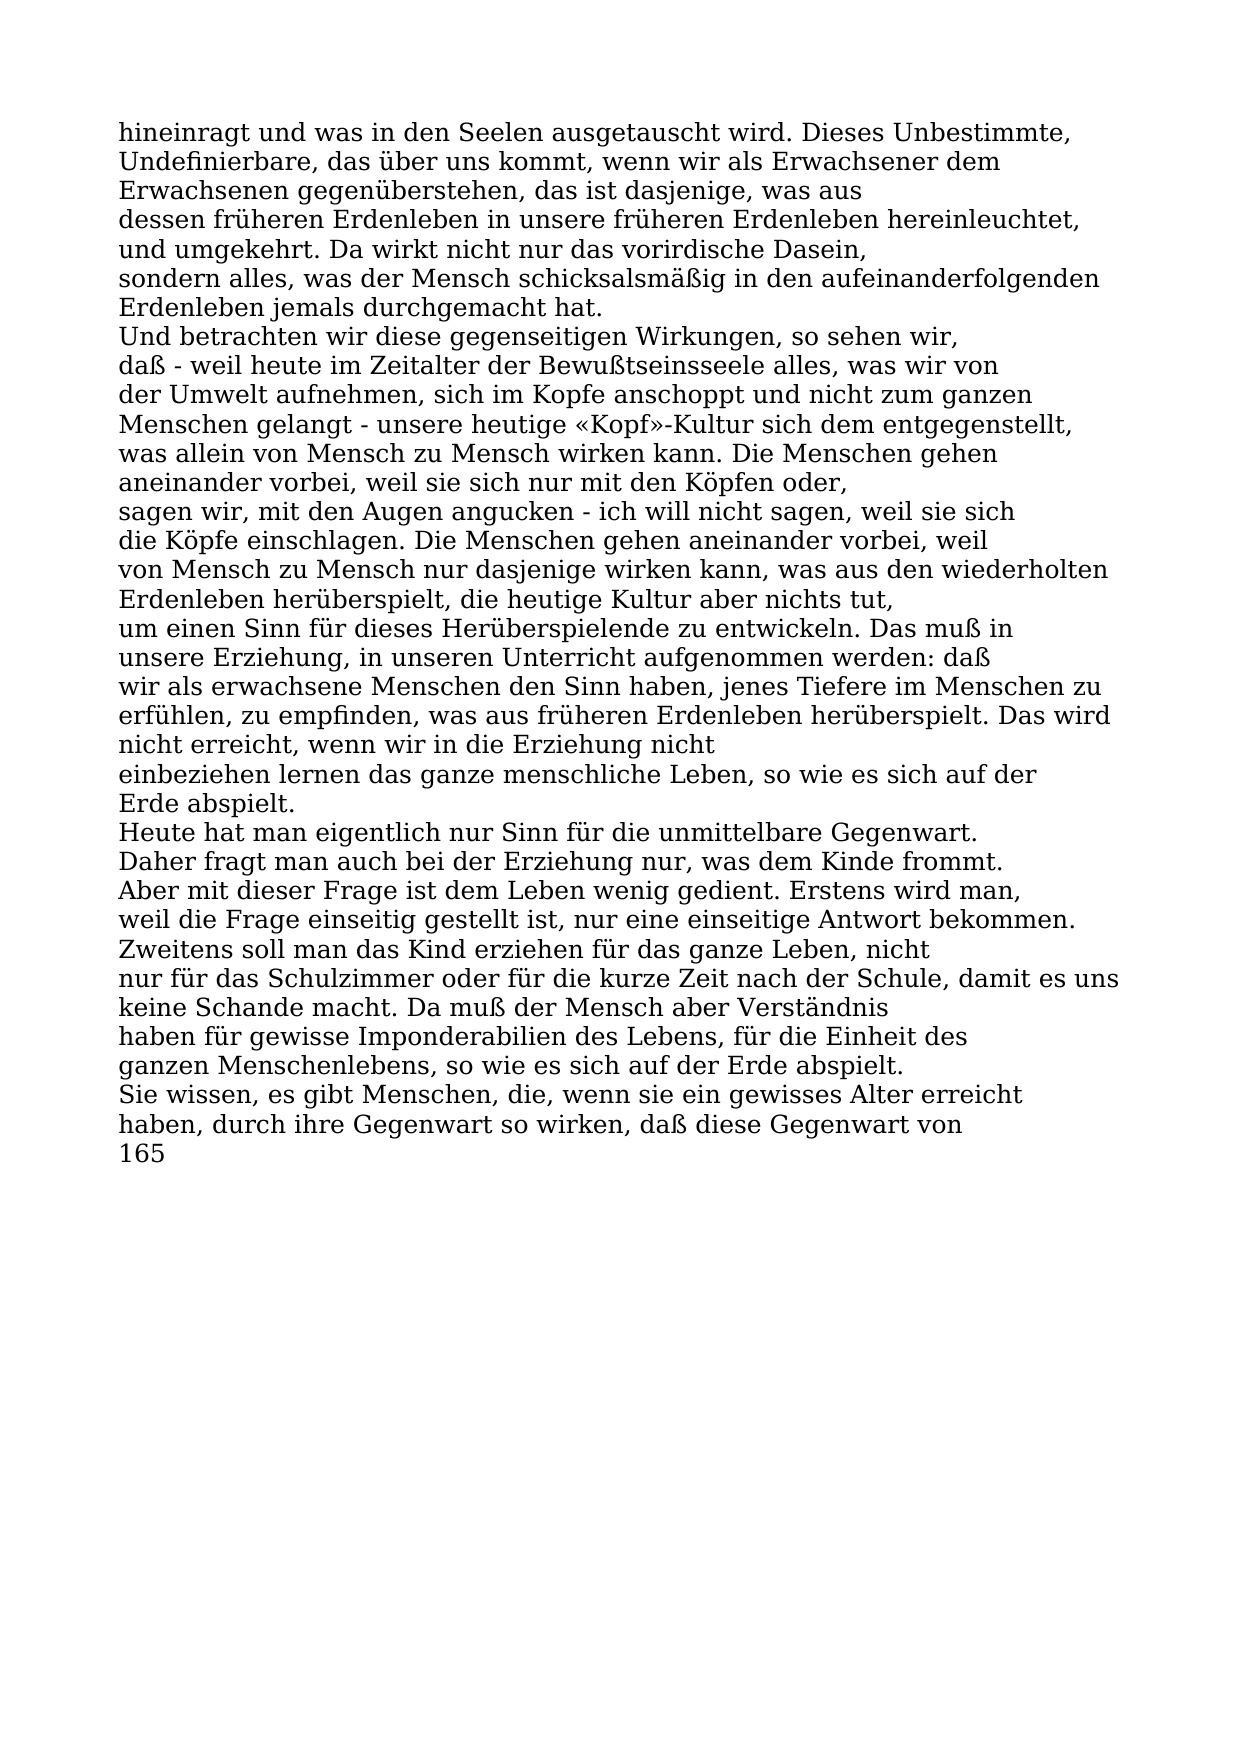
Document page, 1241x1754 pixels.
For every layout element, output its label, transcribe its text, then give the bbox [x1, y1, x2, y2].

text der Umwelt aufnehmen, sich im Kopfe anschoppt und nicht zum ganzen Menschen gelangt - unsere heutige «Kopf»-Kultur sich dem entgegenstellt, was allein von Mensch zu Mensch wirken kann. Die Menschen gehen aneinander vorbei, weil sie sich nur mit den Köpfen oder, [118, 381, 1122, 497]
text Heute hat man eigentlich nur Sinn für die unmittelbare Gegenwart. [118, 818, 1122, 847]
text die Köpfe einschlagen. Die Menschen gehen aneinander vorbei, weil [118, 526, 1122, 556]
text einbeziehen lernen das ganze menschliche Leben, so wie es sich auf der [118, 760, 1122, 789]
text nur für das Schulzimmer oder für die kurze Zeit nach der Schule, damit es uns keine Schande macht. Da muß der Mensch aber Verständnis [118, 964, 1122, 1022]
text haben für gewisse Imponderabilien des Lebens, für die Einheit des [118, 1022, 1122, 1051]
text Aber mit dieser Frage ist dem Leben wenig gedient. Erstens wird man, [118, 876, 1122, 906]
text daß - weil heute im Zeitalter der Bewußtseinsseele alles, was wir von [118, 351, 1122, 381]
text Sie wissen, es gibt Menschen, die, wenn sie ein gewisses Alter erreicht [118, 1081, 1122, 1110]
text sagen wir, mit den Augen angucken - ich will nicht sagen, weil sie sich [118, 497, 1122, 526]
text hineinragt und was in den Seelen ausgetauscht wird. Dieses Unbestimmte, Undefinierbare, das über uns kommt, wenn wir als Erwachsener dem Erwachsenen gegenüberstehen, das ist dasjenige, was aus [118, 118, 1122, 206]
text um einen Sinn für dieses Herüberspielende zu entwickeln. Das muß in [118, 614, 1122, 643]
text sondern alles, was der Mensch schicksalsmäßig in den aufeinanderfolgenden Erdenleben jemals durchgemacht hat. [118, 264, 1122, 322]
text haben, durch ihre Gegenwart so wirken, daß diese Gegenwart von [118, 1110, 1122, 1139]
text wir als erwachsene Menschen den Sinn haben, jenes Tiefere im Menschen zu erfühlen, zu empfinden, was aus früheren Erdenleben herüberspielt. Das wird nicht erreicht, wenn wir in die Erziehung nicht [118, 672, 1122, 760]
text dessen früheren Erdenleben in unsere früheren Erdenleben hereinleuchtet, und umgekehrt. Da wirkt nicht nur das vorirdische Dasein, [118, 206, 1122, 264]
text 165 [118, 1139, 1122, 1168]
text Erde abspielt. [118, 789, 1122, 818]
text Daher fragt man auch bei der Erziehung nur, was dem Kinde frommt. [118, 847, 1122, 876]
text von Mensch zu Mensch nur dasjenige wirken kann, was aus den wiederholten Erdenleben herüberspielt, die heutige Kultur aber nichts tut, [118, 556, 1122, 614]
text Und betrachten wir diese gegenseitigen Wirkungen, so sehen wir, [118, 322, 1122, 351]
text ganzen Menschenlebens, so wie es sich auf der Erde abspielt. [118, 1051, 1122, 1081]
text unsere Erziehung, in unseren Unterricht aufgenommen werden: daß [118, 643, 1122, 672]
text weil die Frage einseitig gestellt ist, nur eine einseitige Antwort bekommen. Zweitens soll man das Kind erziehen für das ganze Leben, nicht [118, 906, 1122, 964]
